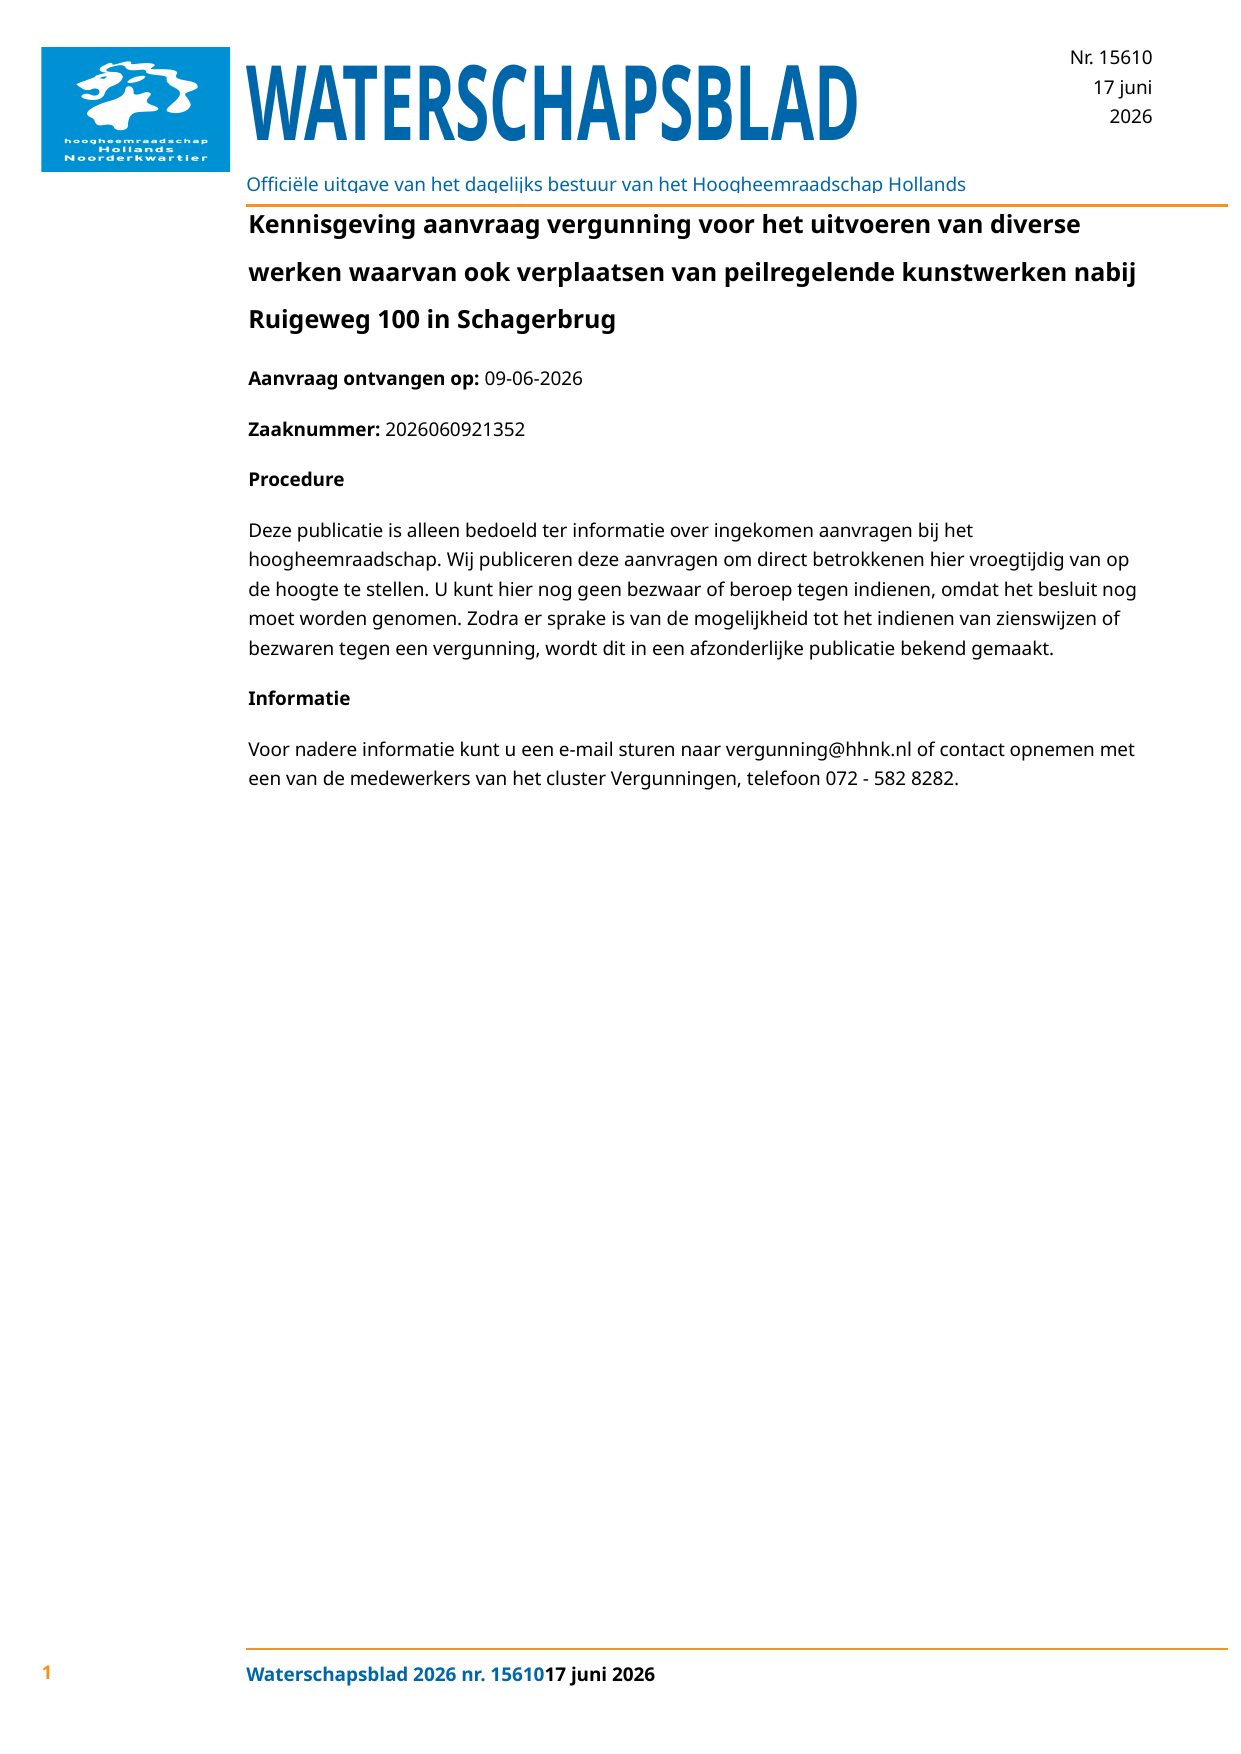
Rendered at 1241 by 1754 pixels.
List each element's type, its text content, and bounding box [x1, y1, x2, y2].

text Procedure [248, 466, 1152, 492]
picture [88, 87, 157, 130]
picture [129, 76, 144, 82]
text Deze publicatie is alleen bedoeld ter informatie over ingekomen aanvragen bij het hoogheemraadschap. Wij publiceren deze aanvragen om direct betrokkenen hier vroegtijdig van op de hoogte te stellen. U kunt hier nog geen bezwaar of beroep tegen indienen, omdat het besluit nog moet worden genomen. Zodra er sprake is van de mogelijkheid tot het indienen van zienswijzen of bezwaren tegen een vergunning, wordt dit in een afzonderlijke publicatie bekend gemaakt. [248, 517, 1152, 661]
text Voor nadere informatie kunt u een e-mail sturen naar vergunning@hhnk.nl of contact opnemen met een van de medewerkers van het cluster Vergunningen, telefoon 072 - 582 8282. [248, 736, 1152, 791]
text Aanvraag ontvangen op: 09-06-2026 [248, 366, 1152, 391]
text Kennisgeving aanvraag vergunning voor het uitvoeren van diverse werken waarvan ook verplaatsen van peilregelende kunstwerken nabij Ruigeweg 100 in Schagerbrug [248, 207, 1152, 336]
picture [118, 62, 197, 112]
text Zaaknummer: 2026060921352 [248, 416, 1152, 442]
text Informatie [248, 686, 1152, 711]
picture [78, 64, 122, 99]
